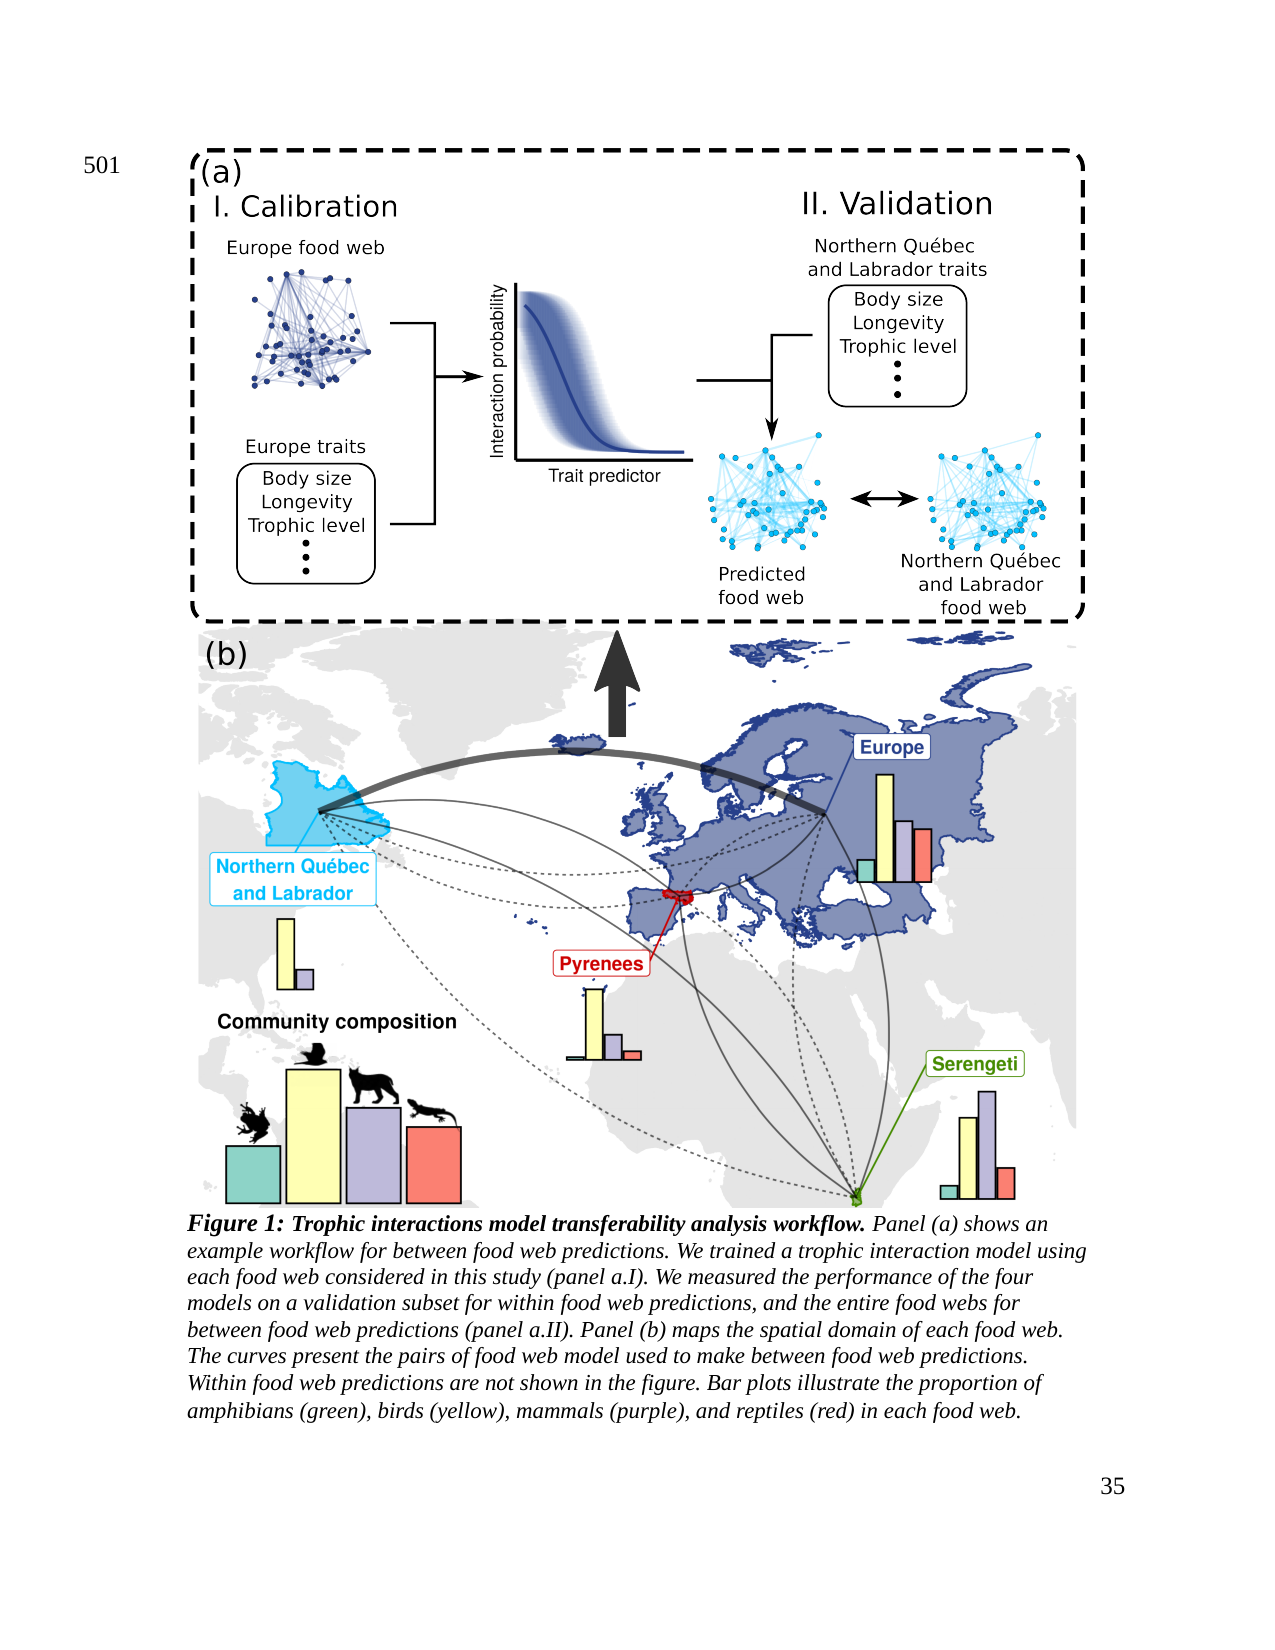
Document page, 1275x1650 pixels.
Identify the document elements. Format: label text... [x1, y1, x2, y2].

text Figure 1: Trophic interactions model transferability analysis workflow. Panel (a) shows an example workflow for between food web predictions. We trained a trophic interaction model using each food web considered in this study (panel a.I). We measured the performance of the four models on a validation subset for within food web predictions, and the entire food webs for between food web predictions (panel a.II). Panel (b) maps the spatial domain of each food web. The curves present the pairs of food web model used to make between food web predictions. Within food web predictions are not shown in the figure. Bar plots illustrate the proportion of amphibians (green), birds (yellow), mammals (purple), and reptiles (red) in each food web. [187, 161, 1088, 1424]
picture [190, 148, 1085, 1208]
